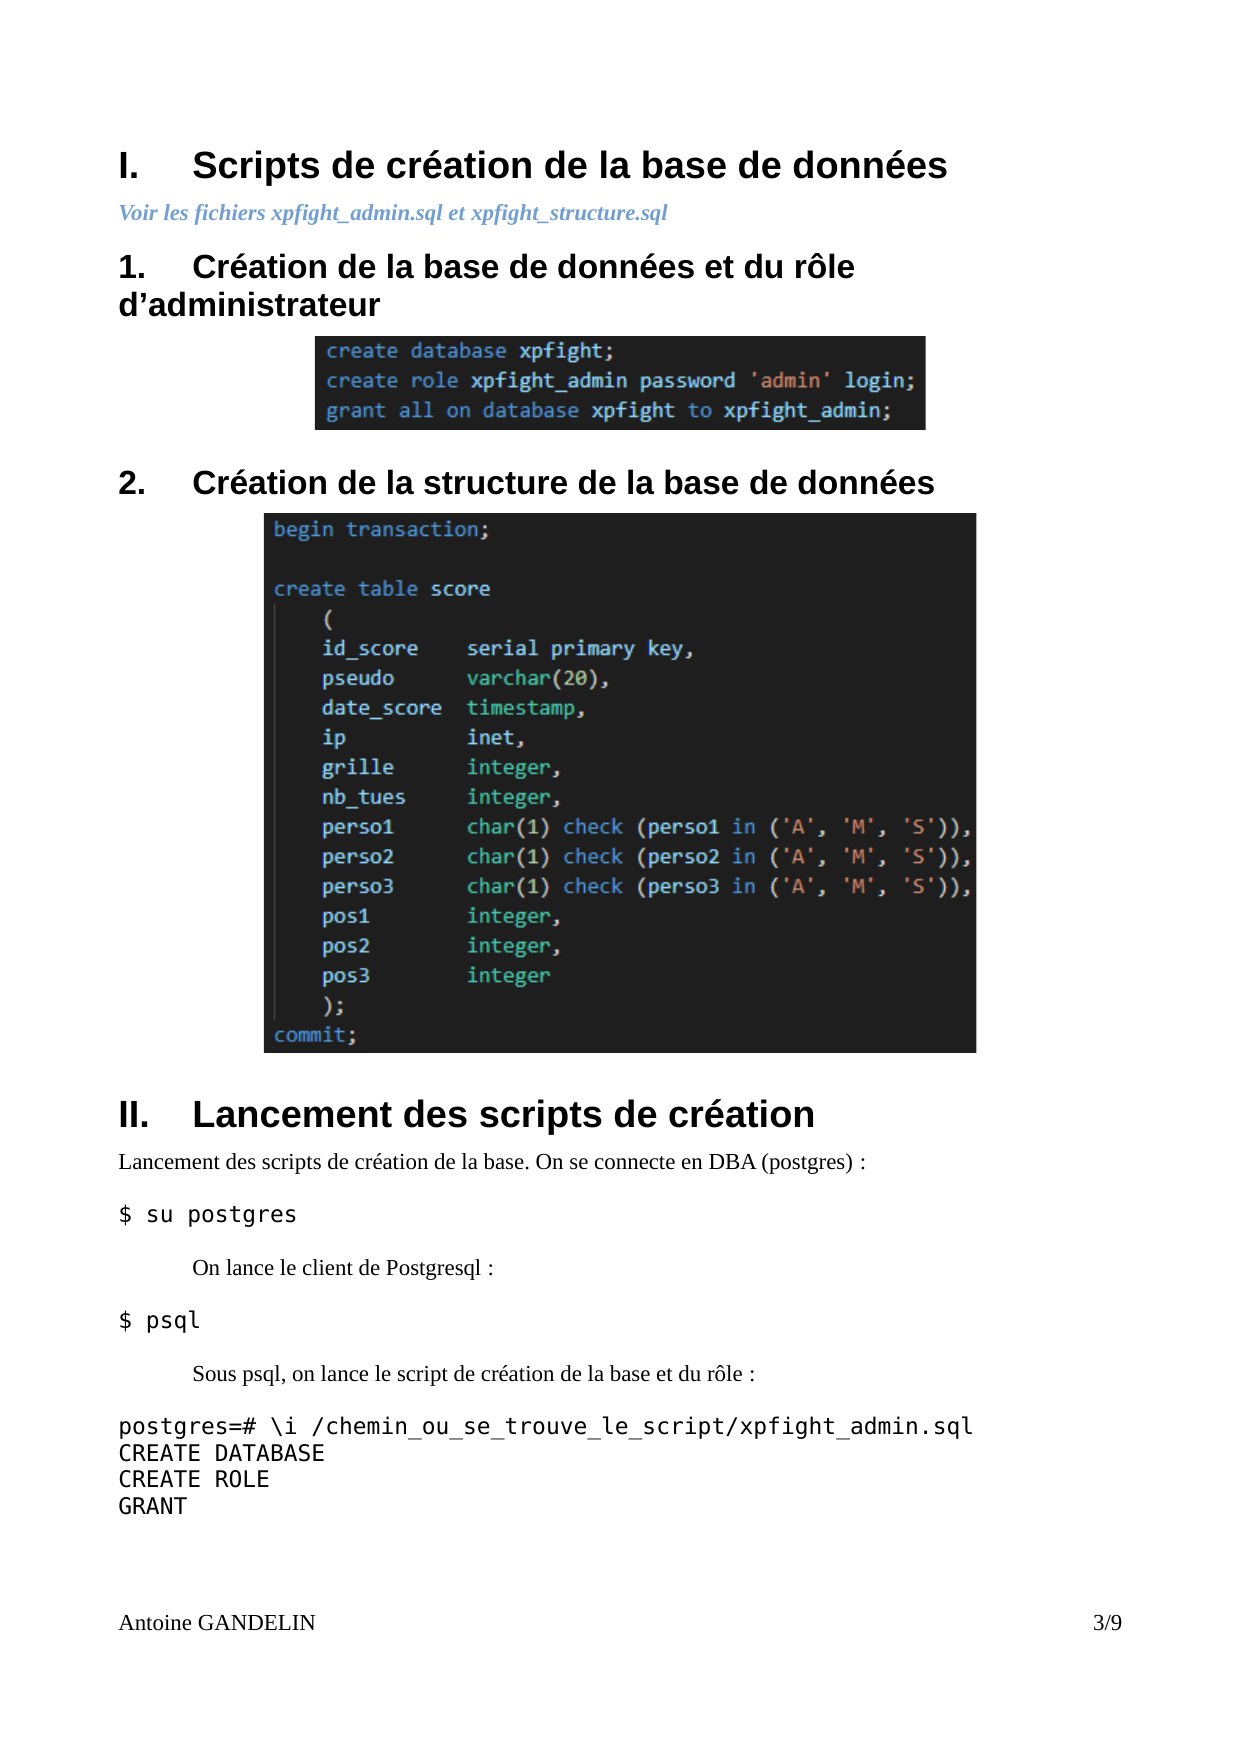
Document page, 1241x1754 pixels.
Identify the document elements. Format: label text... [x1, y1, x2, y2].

subtitle Création de la base de données et du rôle d’administrateur [118, 246, 1122, 324]
subtitle Création de la structure de la base de données [118, 462, 1122, 501]
text $ psql [118, 1307, 1122, 1334]
picture [263, 513, 977, 1053]
text Voir les fichiers xpfight_admin.sql et xpfight_structure.sql [118, 199, 1122, 226]
text $ su postgres [118, 1201, 1122, 1228]
text Lancement des scripts de création de la base. On se connecte en DBA (postgres) : [118, 1148, 1122, 1174]
text postgres=# \i /chemin_ou_se_trouve_le_script/xpfight_admin.sql [118, 1413, 1122, 1440]
picture [314, 336, 926, 430]
text GRANT [118, 1493, 1122, 1520]
subtitle Lancement des scripts de création [118, 1092, 1122, 1136]
text CREATE ROLE [118, 1466, 1122, 1493]
text Sous psql, on lance le script de création de la base et du rôle : [118, 1360, 1122, 1387]
text CREATE DATABASE [118, 1440, 1122, 1466]
subtitle Scripts de création de la base de données [118, 143, 1122, 187]
text On lance le client de Postgresql : [118, 1254, 1122, 1281]
